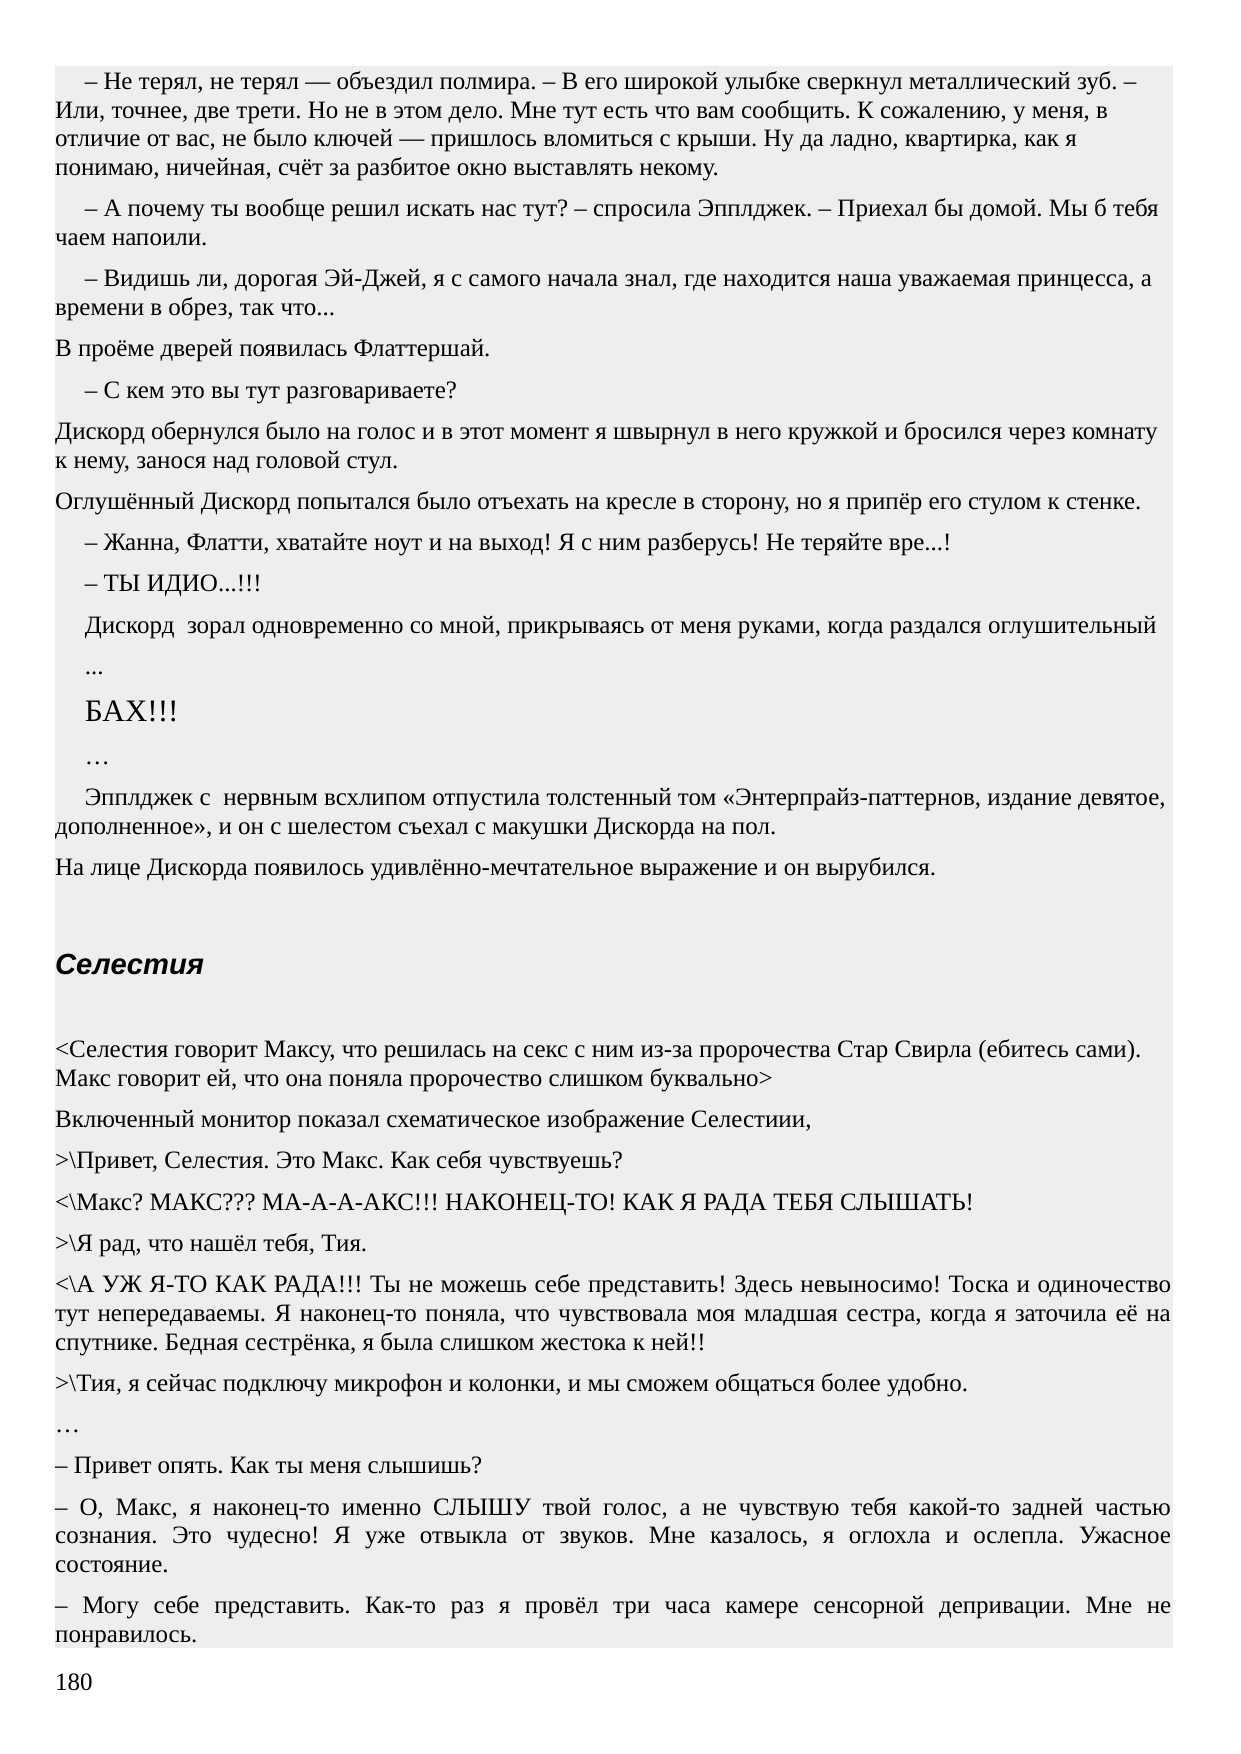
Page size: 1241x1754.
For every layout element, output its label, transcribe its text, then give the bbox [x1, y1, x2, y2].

text Оглушённый Дискорд попытался было отъехать на кресле в сторону, но я припёр его стулом к стенке. [55, 486, 1173, 515]
text В проёме дверей появилась Флаттершай. [55, 333, 1173, 362]
text … [55, 741, 1173, 769]
text Дискорд зорал одновременно со мной, прикрываясь от меня руками, когда раздался оглушительный [55, 610, 1173, 638]
text На лице Дискорда появилось удивлённо-мечтательное выражение и он вырубился. [55, 852, 1173, 881]
subtitle Селестия [55, 947, 1173, 981]
text – ТЫ ИДИО...!!! [55, 568, 1173, 597]
text – Привет опять. Как ты меня слышишь? [55, 1451, 1173, 1479]
text БАХ!!! [55, 692, 1173, 728]
text >\Тия, я сейчас подключу микрофон и колонки, и мы сможем общаться более удобно. [55, 1368, 1173, 1397]
text <\Макс? МАКС??? МА-А-А-АКС!!! НАКОНЕЦ-ТО! КАК Я РАДА ТЕБЯ СЛЫШАТЬ! [55, 1187, 1173, 1216]
text – Видишь ли, дорогая Эй-Джей, я с самого начала знал, где находится наша уважаемая принцесса, а времени в обрез, так что... [55, 263, 1173, 321]
text <\А УЖ Я-ТО КАК РАДА!!! Ты не можешь себе представить! Здесь невыносимо! Тоска и одиночество тут непередаваемы. Я наконец-то поняла, что чувствовала моя младшая сестра, когда я заточила её на спутнике. Бедная сестрёнка, я была слишком жестока к ней!! [55, 1269, 1173, 1356]
text Включенный монитор показал схематическое изображение Селестиии, [55, 1104, 1173, 1133]
text ... [55, 651, 1173, 680]
text – Жанна, Флатти, хватайте ноут и на выход! Я с ним разберусь! Не теряйте вре...! [55, 527, 1173, 556]
text <Селестия говорит Максу, что решилась на секс с ним из-за пророчества Стар Свирла (ебитесь сами). Макс говорит ей, что она поняла пророчество слишком буквально> [55, 1034, 1173, 1092]
text – С кем это вы тут разговариваете? [55, 375, 1173, 403]
list Дискорд обернулся было на голос и в этот момент я швырнул в него кружкой и бросился через комнату к нему, занося над головой стул. [55, 416, 1173, 473]
text >\Привет, Селестия. Это Макс. Как себя чувствуешь? [55, 1146, 1173, 1174]
text … [55, 1409, 1173, 1438]
text – Могу себе представить. Как-то раз я провёл три часа камере сенсорной депривации. Мне не понравилось. [55, 1591, 1173, 1648]
text – О, Макс, я наконец-то именно СЛЫШУ твой голос, а не чувствую тебя какой-то задней частью сознания. Это чудесно! Я уже отвыкла от звуков. Мне казалось, я оглохла и ослепла. Ужасное состояние. [55, 1492, 1173, 1578]
text Эпплджек с нервным всхлипом отпустила толстенный том «Энтерпрайз-паттернов, издание девятое, дополненное», и он с шелестом съехал с макушки Дискорда на пол. [55, 782, 1173, 839]
text – Не терял, не терял — объездил полмира. – В его широкой улыбке сверкнул металлический зуб. – Или, точнее, две трети. Но не в этом дело. Мне тут есть что вам сообщить. К сожалению, у меня, в отличие от вас, не было ключей — пришлось вломиться с крыши. Ну да ладно, квартирка, как я понимаю, ничейная, счёт за разбитое окно выставлять некому. [55, 66, 1173, 181]
text >\Я рад, что нашёл тебя, Тия. [55, 1228, 1173, 1257]
text – А почему ты вообще решил искать нас тут? – спросила Эпплджек. – Приехал бы домой. Мы б тебя чаем напоили. [55, 193, 1173, 251]
